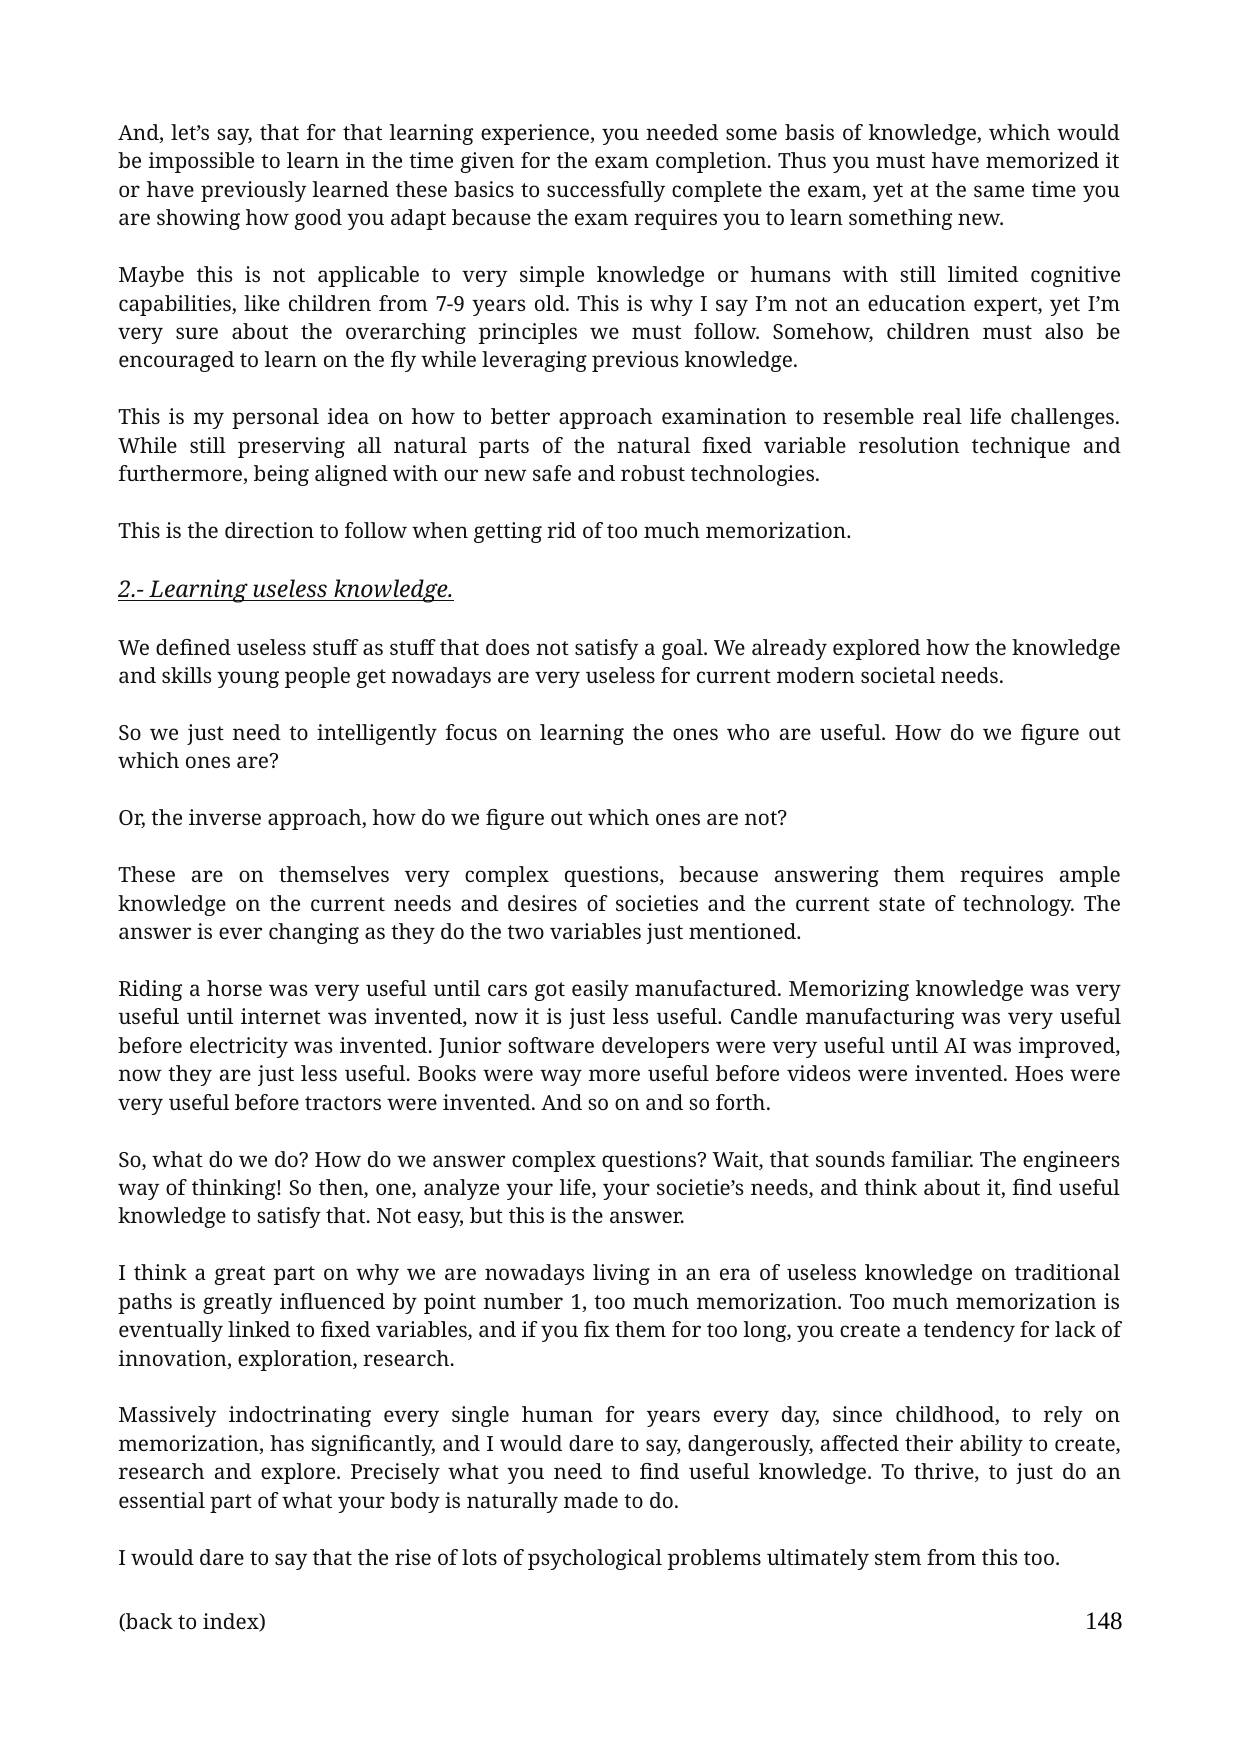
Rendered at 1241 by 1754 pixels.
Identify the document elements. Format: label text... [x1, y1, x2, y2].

text So we just need to intelligently focus on learning the ones who are useful. How do we figure out which ones are? [118, 718, 1122, 775]
text We defined useless stuff as stuff that does not satisfy a goal. We already explored how the knowledge and skills young people get nowadays are very useless for current modern societal needs. [118, 633, 1122, 690]
text Or, the inverse approach, how do we figure out which ones are not? [118, 803, 1122, 832]
text I would dare to say that the rise of lots of psychological problems ultimately stem from this too. [118, 1543, 1122, 1571]
text So, what do we do? How do we answer complex questions? Wait, that sounds familiar. The engineers way of thinking! So then, one, analyze your life, your societie’s needs, and think about it, find useful knowledge to satisfy that. Not easy, but this is the answer. [118, 1145, 1122, 1230]
text Maybe this is not applicable to very simple knowledge or humans with still limited cognitive capabilities, like children from 7-9 years old. This is why I say I’m not an education expert, yet I’m very sure about the overarching principles we must follow. Somehow, children must also be encouraged to learn on the fly while leveraging previous knowledge. [118, 260, 1122, 374]
text I think a great part on why we are nowadays living in an era of useless knowledge on traditional paths is greatly influenced by point number 1, too much memorization. Too much memorization is eventually linked to fixed variables, and if you fix them for too long, you create a tendency for lack of innovation, exploration, research. [118, 1258, 1122, 1372]
text 2.- Learning useless knowledge. [118, 573, 1122, 604]
text This is the direction to follow when getting rid of too much memorization. [118, 516, 1122, 545]
text These are on themselves very complex questions, because answering them requires ample knowledge on the current needs and desires of societies and the current state of technology. The answer is ever changing as they do the two variables just mentioned. [118, 860, 1122, 946]
text Riding a horse was very useful until cars got easily manufactured. Memorizing knowledge was very useful until internet was invented, now it is just less useful. Candle manufacturing was very useful before electricity was invented. Junior software developers were very useful until AI was improved, now they are just less useful. Books were way more useful before videos were invented. Hoes were very useful before tractors were invented. And so on and so forth. [118, 974, 1122, 1116]
text And, let’s say, that for that learning experience, you needed some basis of knowledge, which would be impossible to learn in the time given for the exam completion. Thus you must have memorized it or have previously learned these basics to successfully complete the exam, yet at the same time you are showing how good you adapt because the exam requires you to learn something new. [118, 118, 1122, 232]
text Massively indoctrinating every single human for years every day, since childhood, to rely on memorization, has significantly, and I would dare to say, dangerously, affected their ability to create, research and explore. Precisely what you need to find useful knowledge. To thrive, to just do an essential part of what your body is naturally made to do. [118, 1401, 1122, 1514]
text This is my personal idea on how to better approach examination to resemble real life challenges. While still preserving all natural parts of the natural fixed variable resolution technique and furthermore, being aligned with our new safe and robust technologies. [118, 402, 1122, 488]
